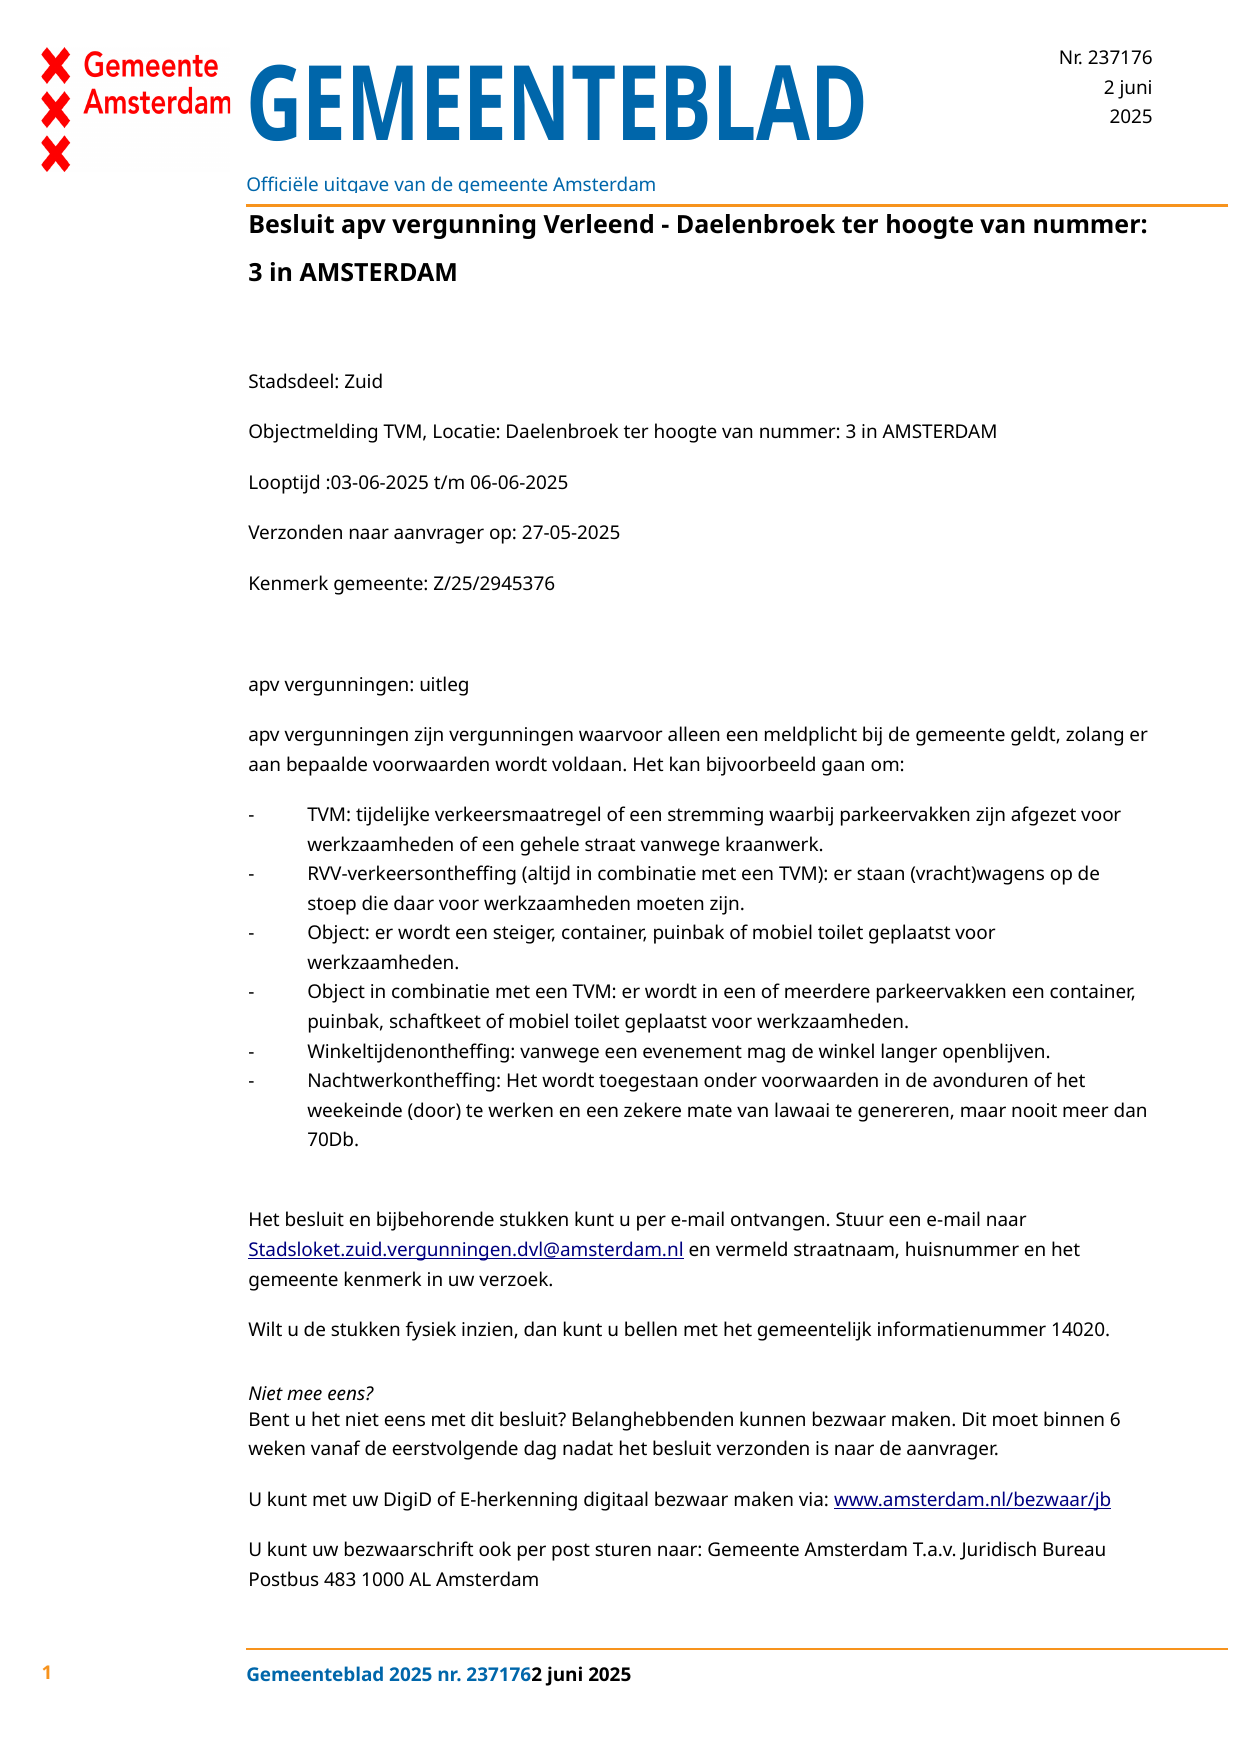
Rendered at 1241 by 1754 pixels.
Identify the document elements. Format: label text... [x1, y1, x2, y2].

list Winkeltijdenontheffing: vanwege een evenement mag de winkel langer openblijven. [248, 1038, 1152, 1064]
text Verzonden naar aanvrager op: 27-05-2025 [248, 519, 1152, 545]
list Object: er wordt een steiger, container, puinbak of mobiel toilet geplaatst voor werkzaamheden. [248, 919, 1152, 975]
text Niet mee eens? [248, 1380, 1152, 1406]
text U kunt uw bezwaarschrift ook per post sturen naar: Gemeente Amsterdam T.a.v. Juridisch Bureau Postbus 483 1000 AL Amsterdam [248, 1536, 1152, 1592]
text Kenmerk gemeente: Z/25/2945376 [248, 570, 1152, 596]
text Het besluit en bijbehorende stukken kunt u per e-mail ontvangen. Stuur een e-mail naar Stadsloket.zuid.vergunningen.dvl@amsterdam.nl en vermeld straatnaam, huisnummer en het gemeente kenmerk in uw verzoek. [248, 1207, 1152, 1292]
text Looptijd :03-06-2025 t/m 06-06-2025 [248, 469, 1152, 495]
text Bent u het niet eens met dit besluit? Belanghebbenden kunnen bezwaar maken. Dit moet binnen 6 weken vanaf de eerstvolgende dag nadat het besluit verzonden is naar de aanvrager. [248, 1406, 1152, 1461]
text apv vergunningen: uitleg [248, 671, 1152, 697]
text U kunt met uw DigiD of E-herkenning digitaal bezwaar maken via: www.amsterdam.nl/bezwaar/jb [248, 1486, 1152, 1512]
text Wilt u de stukken fysiek inzien, dan kunt u bellen met het gemeentelijk informatienummer 14020. [248, 1316, 1152, 1342]
list Nachtwerkontheffing: Het wordt toegestaan onder voorwaarden in de avonduren of het weekeinde (door) te werken en een zekere mate van lawaai te genereren, maar nooit meer dan 70Db. [248, 1067, 1152, 1152]
list TVM: tijdelijke verkeersmaatregel of een stremming waarbij parkeervakken zijn afgezet voor werkzaamheden of een gehele straat vanwege kraanwerk. [248, 801, 1152, 857]
list Object in combinatie met een TVM: er wordt in een of meerdere parkeervakken een container, puinbak, schaftkeet of mobiel toilet geplaatst voor werkzaamheden. [248, 979, 1152, 1034]
list RVV-verkeersontheffing (altijd in combinatie met een TVM): er staan (vracht)wagens op de stoep die daar voor werkzaamheden moeten zijn. [248, 860, 1152, 916]
text Stadsdeel: Zuid [248, 368, 1152, 394]
text Objectmelding TVM, Locatie: Daelenbroek ter hoogte van nummer: 3 in AMSTERDAM [248, 419, 1152, 444]
text apv vergunningen zijn vergunningen waarvoor alleen een meldplicht bij de gemeente geldt, zolang er aan bepaalde voorwaarden wordt voldaan. Het kan bijvoorbeeld gaan om: [248, 721, 1152, 777]
text Besluit apv vergunning Verleend - Daelenbroek ter hoogte van nummer: 3 in AMSTERDAM [248, 207, 1152, 288]
picture [41, 47, 231, 172]
